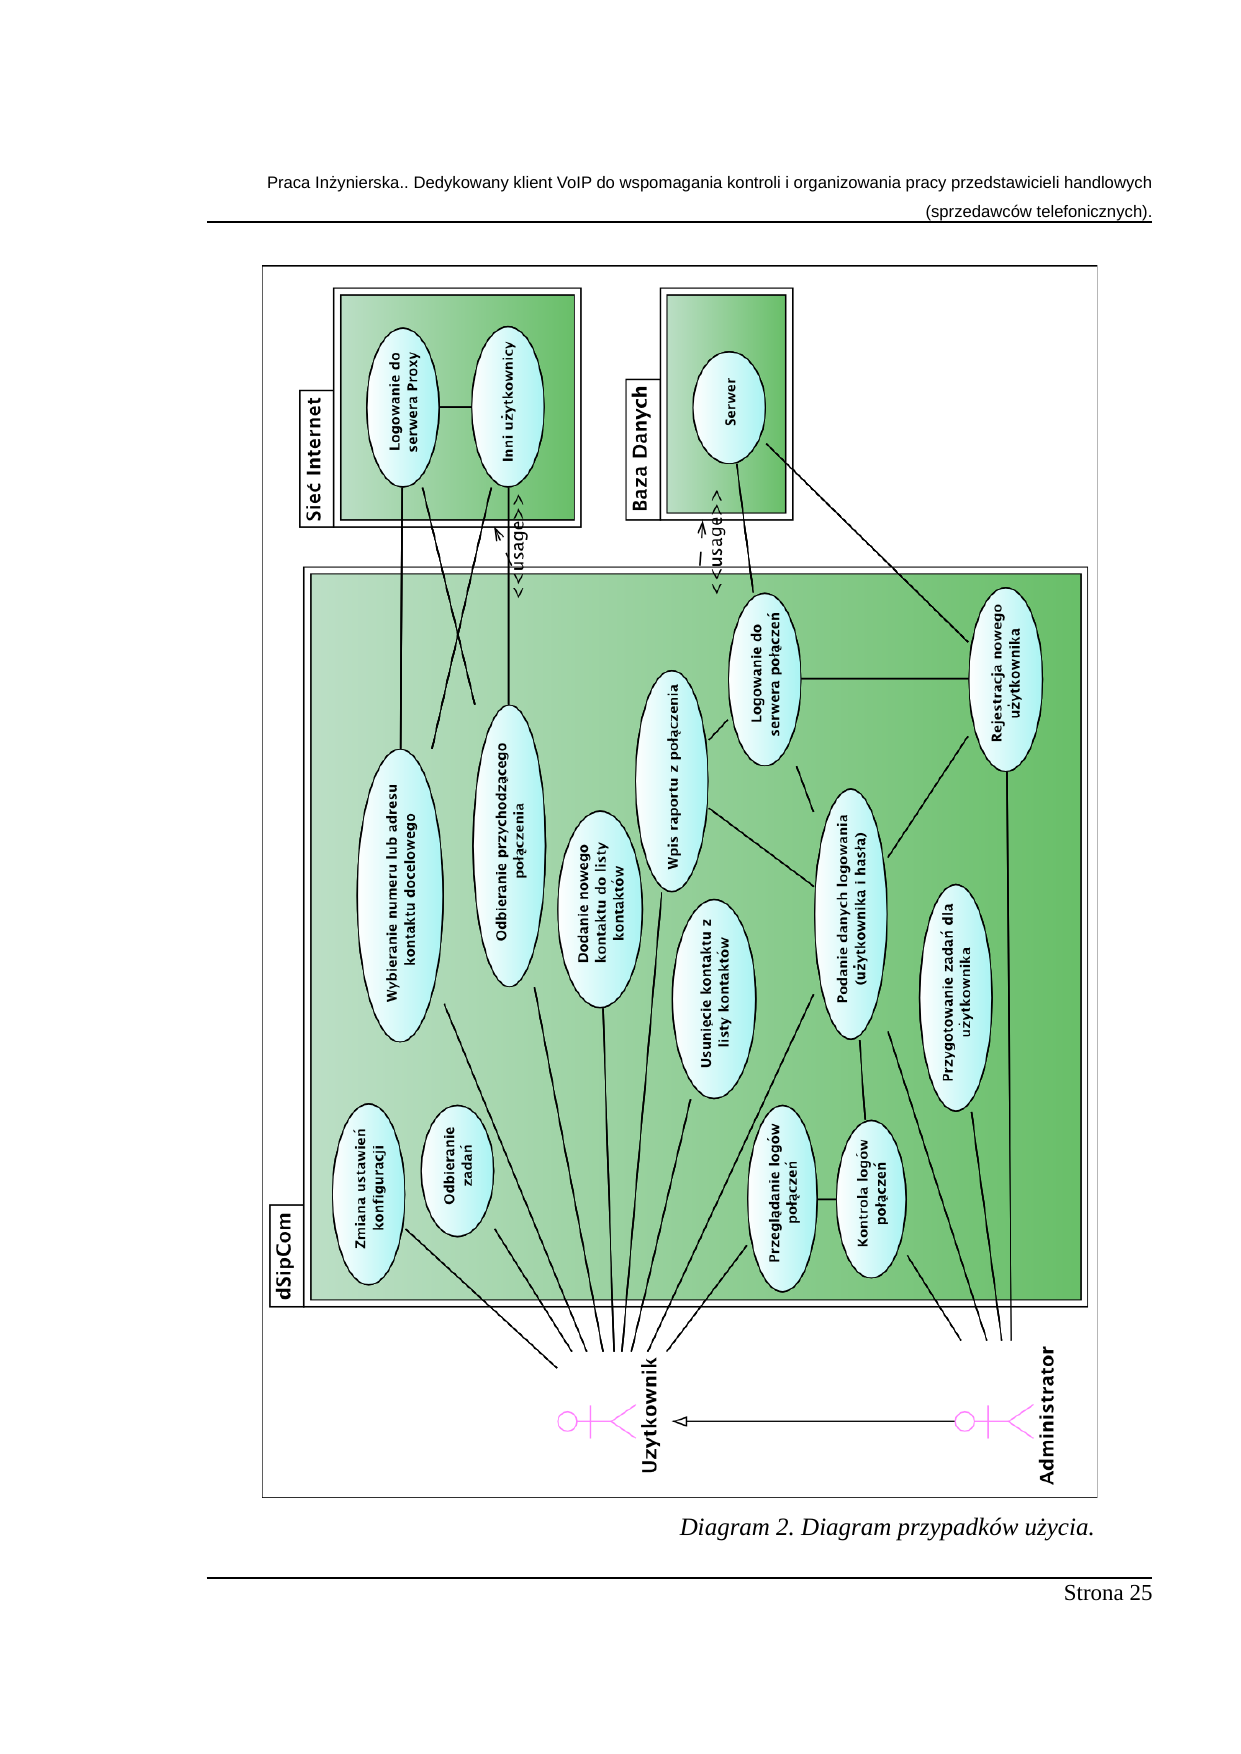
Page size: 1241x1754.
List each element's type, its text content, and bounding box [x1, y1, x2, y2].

text Diagram 2. Diagram przypadków użycia. [262, 1498, 1097, 1540]
picture [262, 265, 1098, 1498]
